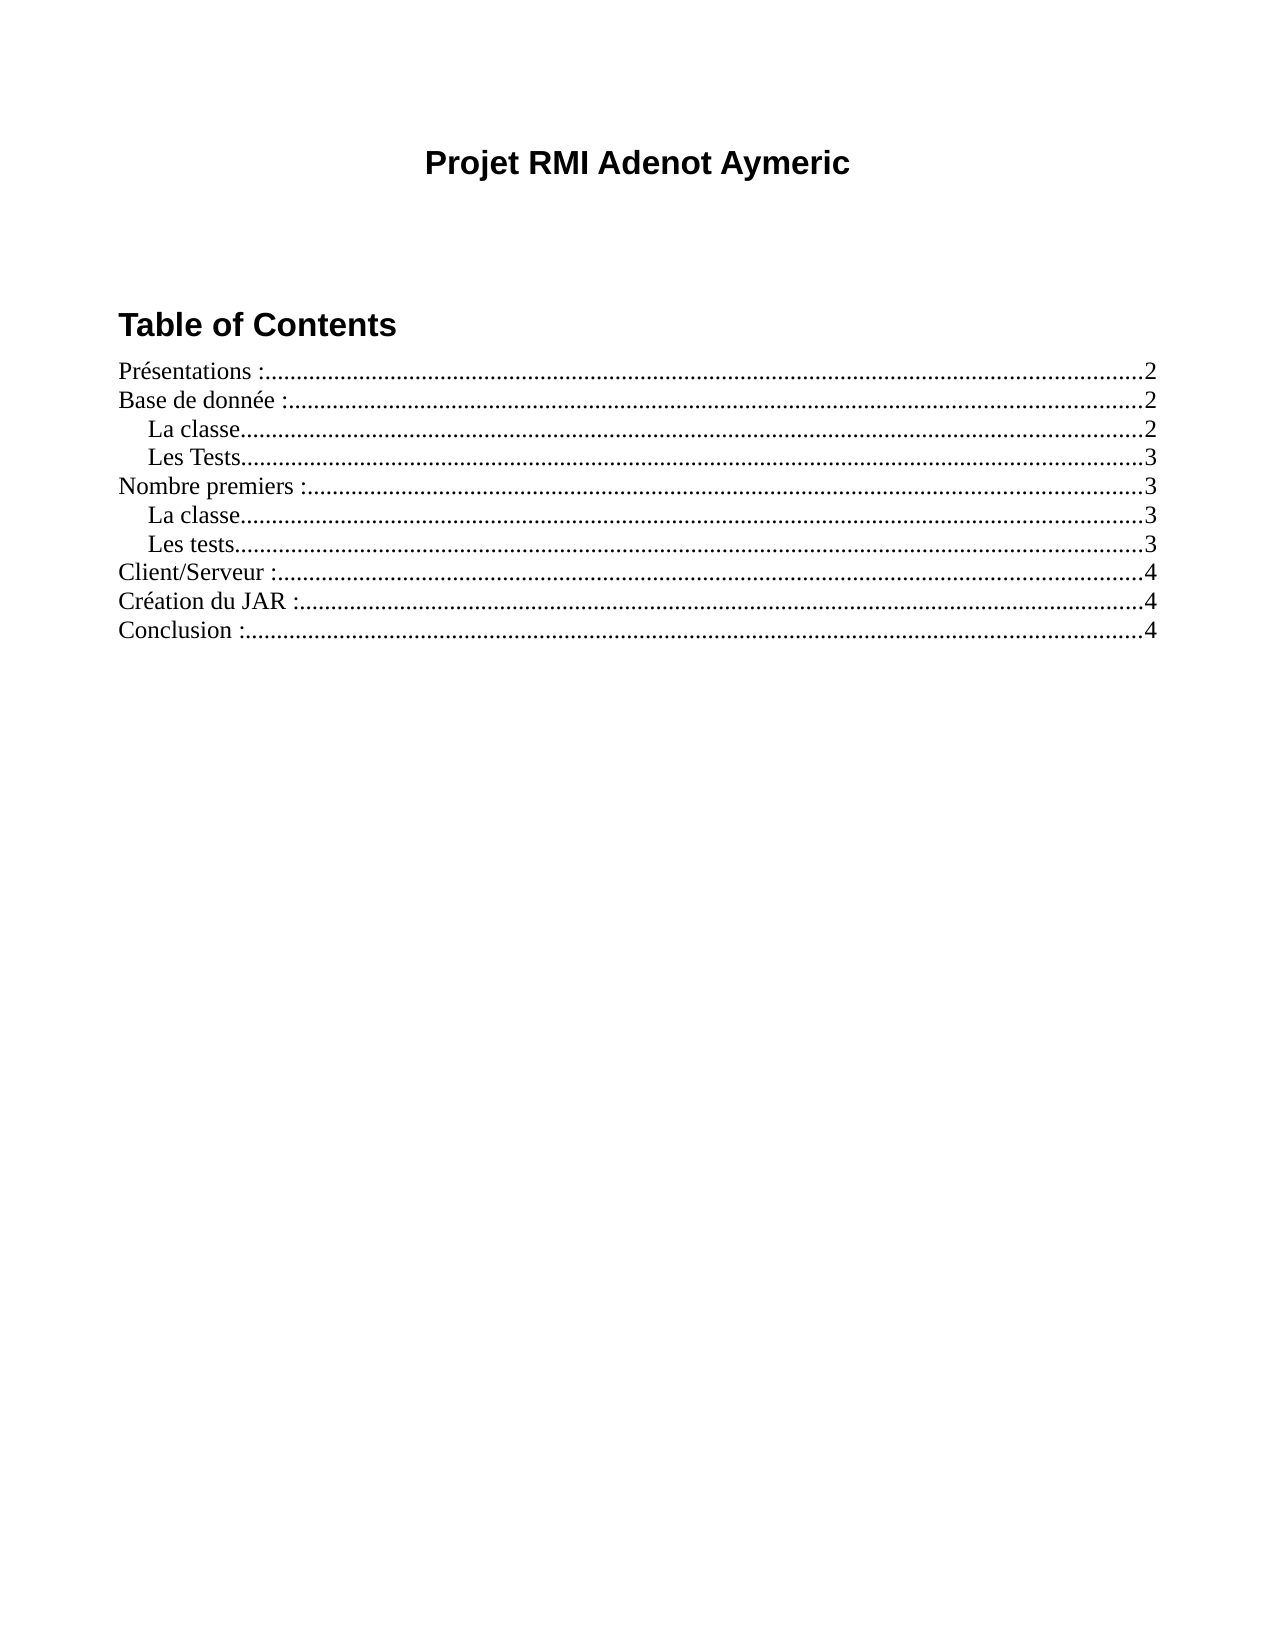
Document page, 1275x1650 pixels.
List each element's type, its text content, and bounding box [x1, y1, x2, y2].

text Projet RMI Adenot Aymeric [118, 143, 1157, 182]
text Les tests 3 [148, 529, 1157, 557]
text Les Tests 3 [148, 442, 1157, 471]
text Création du JAR : 4 [118, 586, 1157, 615]
text Client/Serveur : 4 [118, 557, 1157, 586]
text La classe 2 [148, 414, 1157, 442]
text Conclusion : 4 [118, 615, 1157, 644]
text Nombre premiers : 3 [118, 471, 1157, 500]
text Présentations : 2 [118, 356, 1157, 385]
text Base de donnée : 2 [118, 385, 1157, 414]
subtitle Table of Contents [118, 305, 1157, 344]
text La classe 3 [148, 500, 1157, 529]
